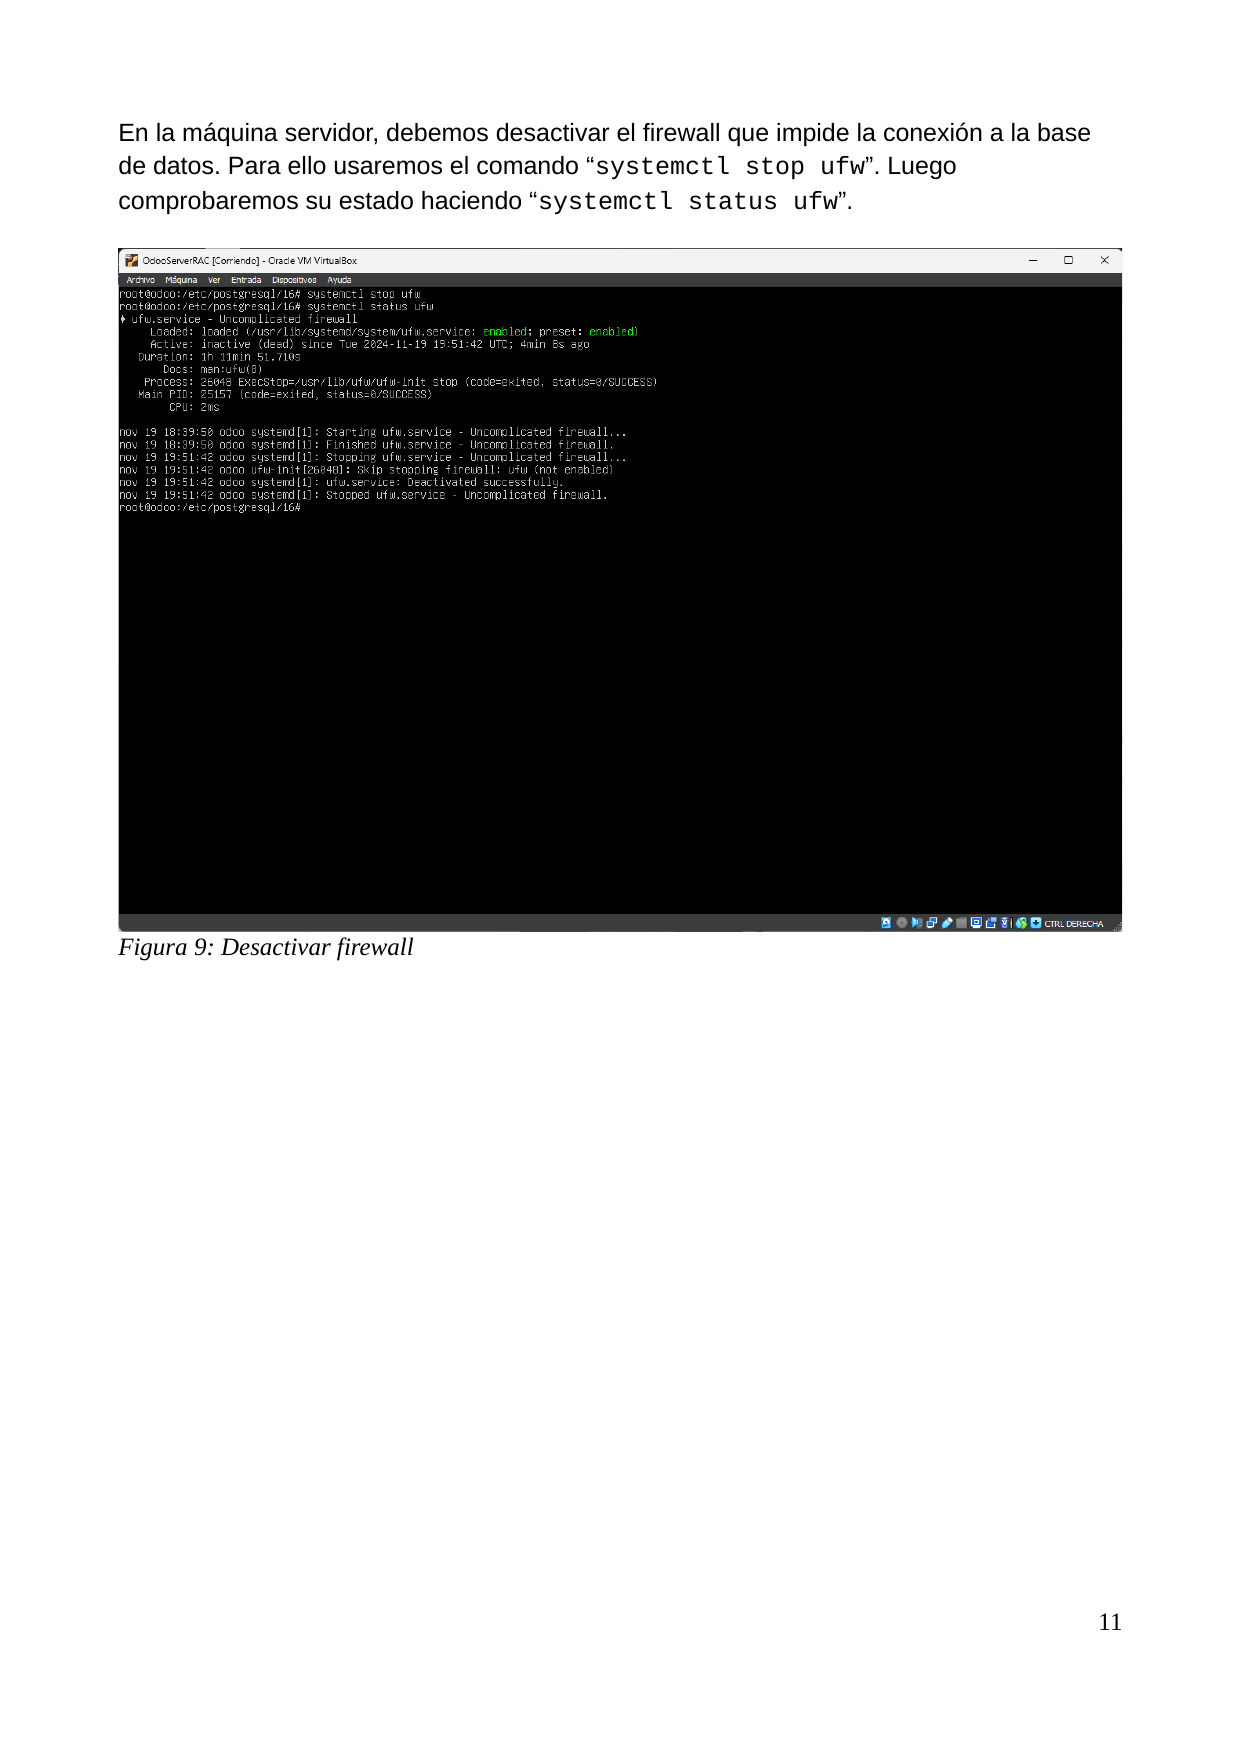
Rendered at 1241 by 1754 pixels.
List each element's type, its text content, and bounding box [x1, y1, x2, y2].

picture [118, 248, 1123, 932]
text Figura 9: Desactivar firewall [118, 932, 1122, 961]
text En la máquina servidor, debemos desactivar el firewall que impide la conexión a la base de datos. Para ello usaremos el comando “systemctl stop ufw”. Luego comprobaremos su estado haciendo “systemctl status ufw”. [118, 118, 1122, 217]
